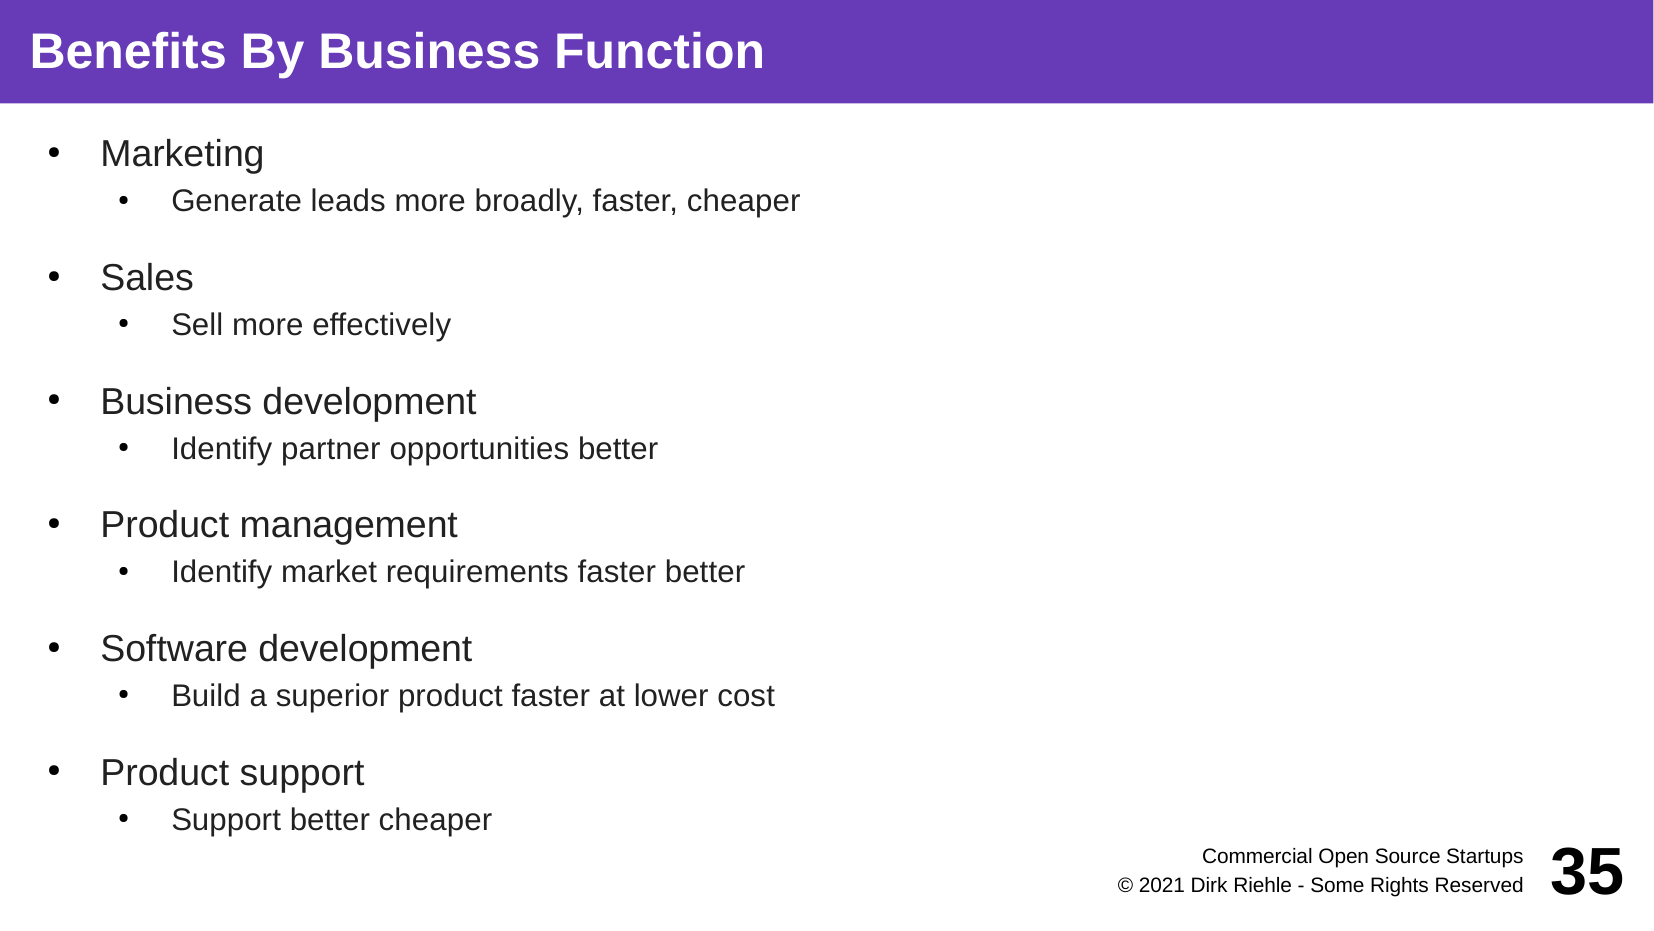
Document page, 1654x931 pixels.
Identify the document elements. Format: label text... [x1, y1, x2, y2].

title Benefits By Business Function [0, 0, 1654, 104]
list Marketing Generate leads more broadly, faster, cheaper Sales Sell more effectively Business development Identify partner opportunities better Product management Identify market requirements faster better Software development Build a superior product faster at lower cost Product support Support better cheaper [29, 132, 1625, 813]
